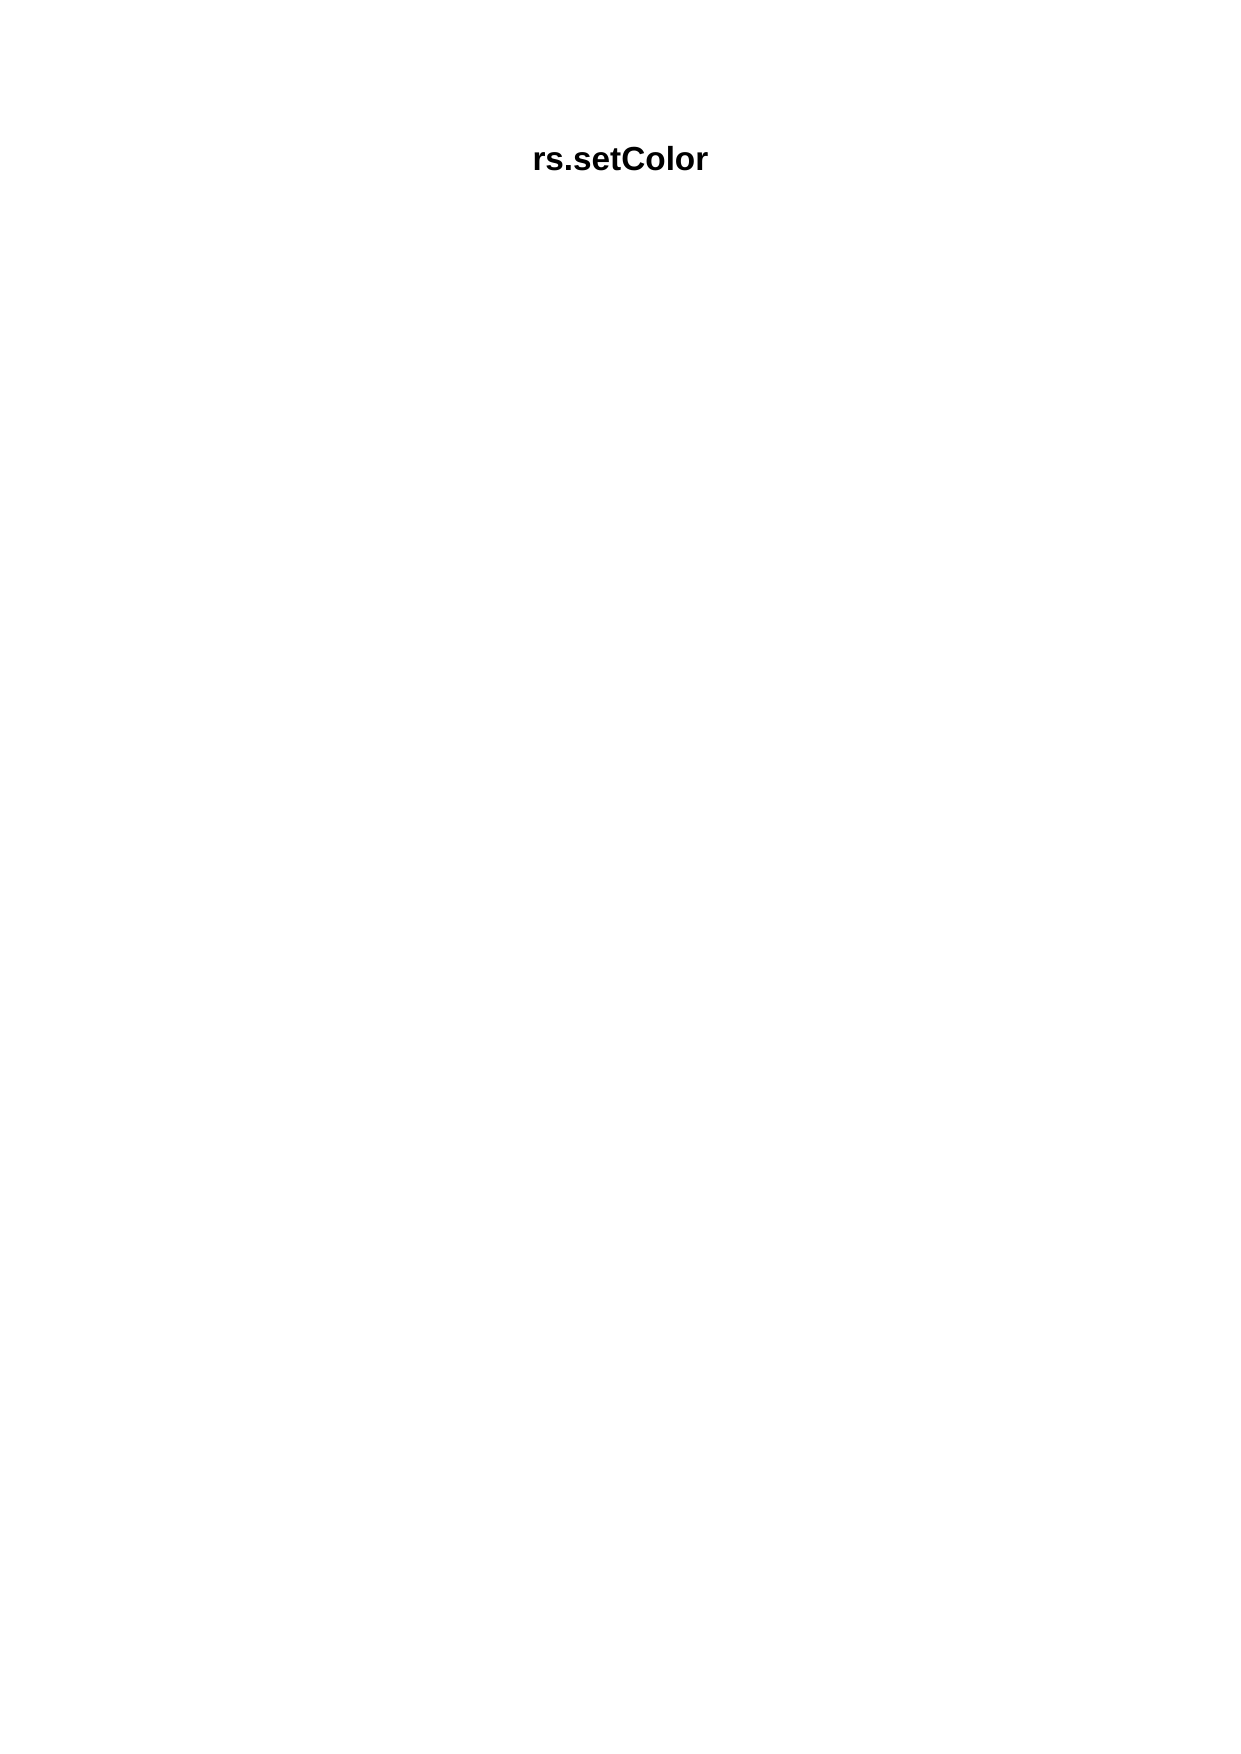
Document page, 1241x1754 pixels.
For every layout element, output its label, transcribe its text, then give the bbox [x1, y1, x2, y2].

subtitle rs.setColor [118, 139, 1122, 177]
